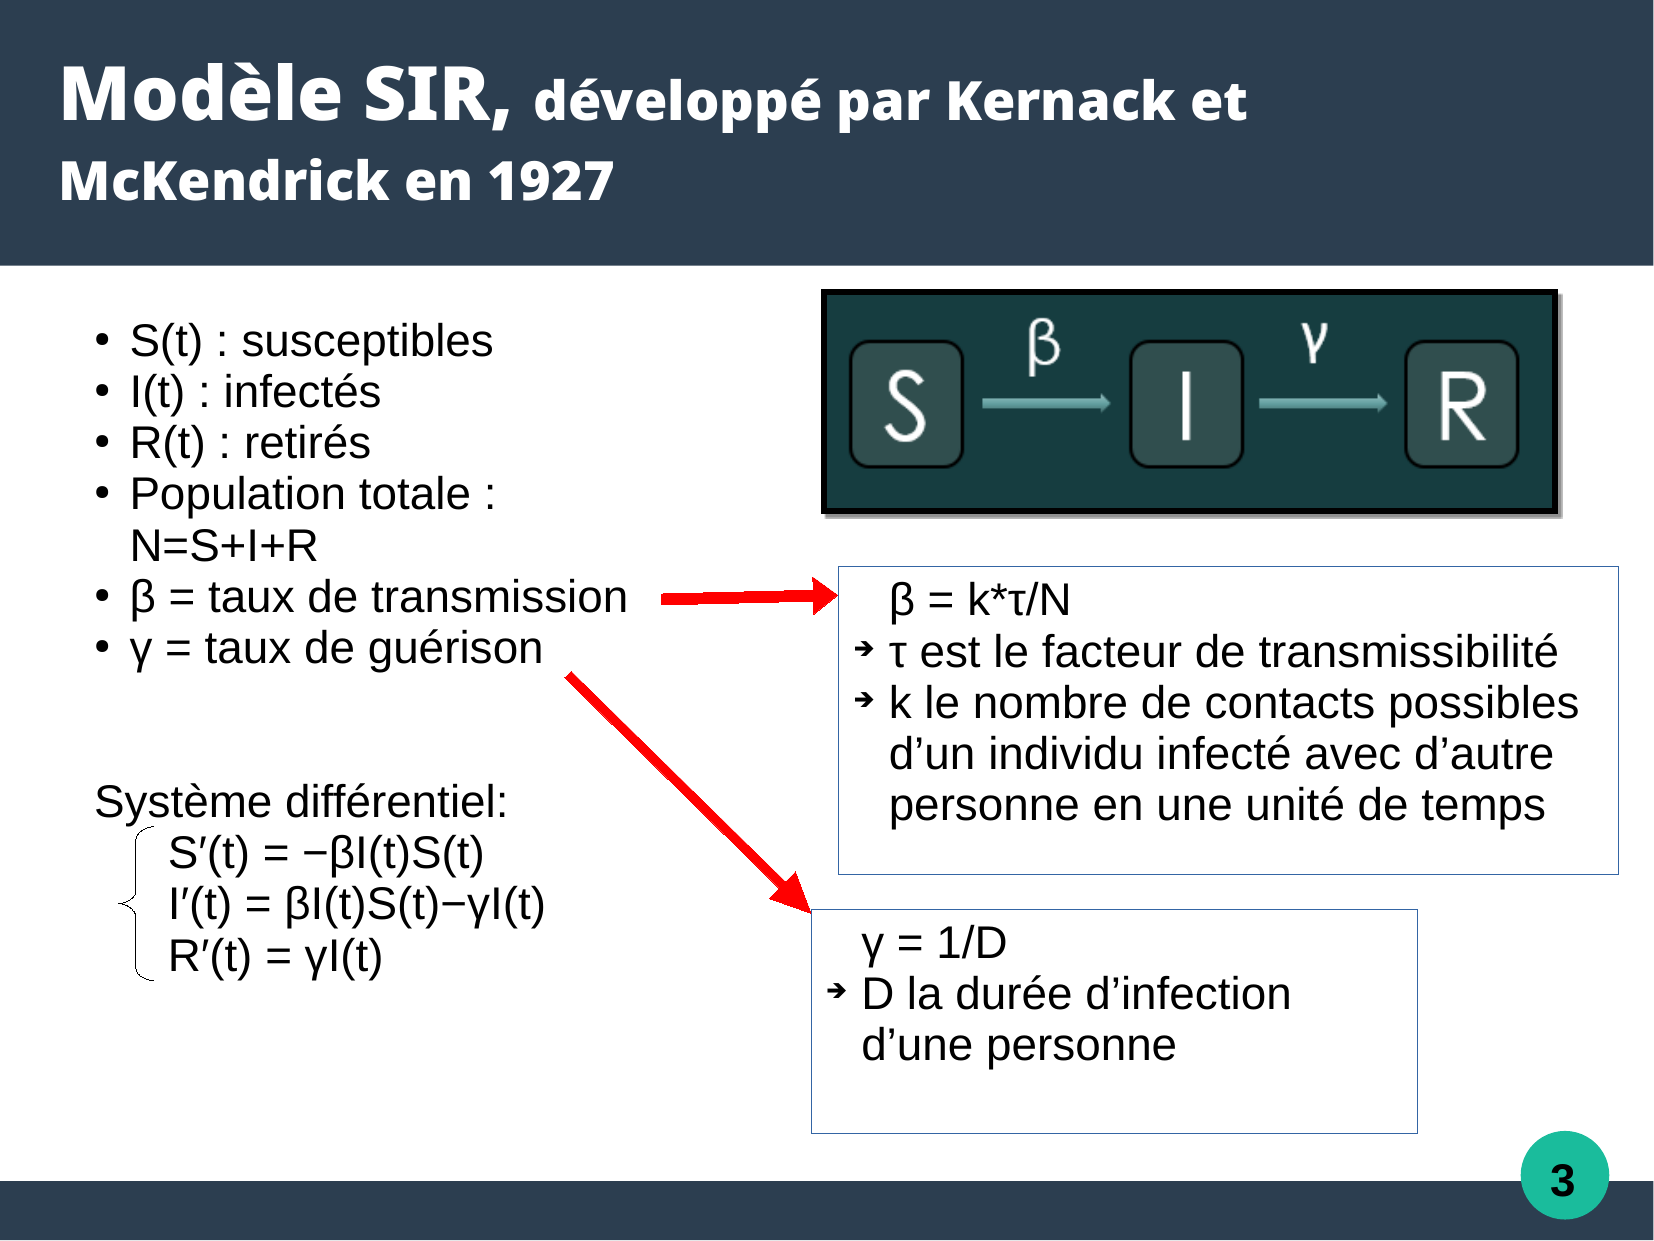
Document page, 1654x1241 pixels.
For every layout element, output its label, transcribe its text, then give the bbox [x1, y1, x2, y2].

picture [826, 295, 1553, 509]
text_box 3 [1535, 1147, 1591, 1214]
title Modèle SIR, développé par Kernack et McKendrick en 1927 [59, 49, 1595, 207]
text_box [661, 577, 838, 615]
text_box γ = 1/D D la durée d’infection d’une personne [811, 909, 1418, 1134]
text_box S(t) : susceptibles I(t) : infectés R(t) : retirés Population totale : N=S+I+R β = taux de transmission γ = taux de guérison Système différentiel: S′(t) = −βI(t)S(t) I′(t) = βI(t)S(t)−γI(t) R′(t) = γI(t) [79, 307, 709, 1001]
text_box [564, 671, 811, 914]
text_box β = k*τ/N τ est le facteur de transmissibilité k le nombre de contacts possibles d’un individu infecté avec d’autre personne en une unité de temps [838, 566, 1619, 875]
